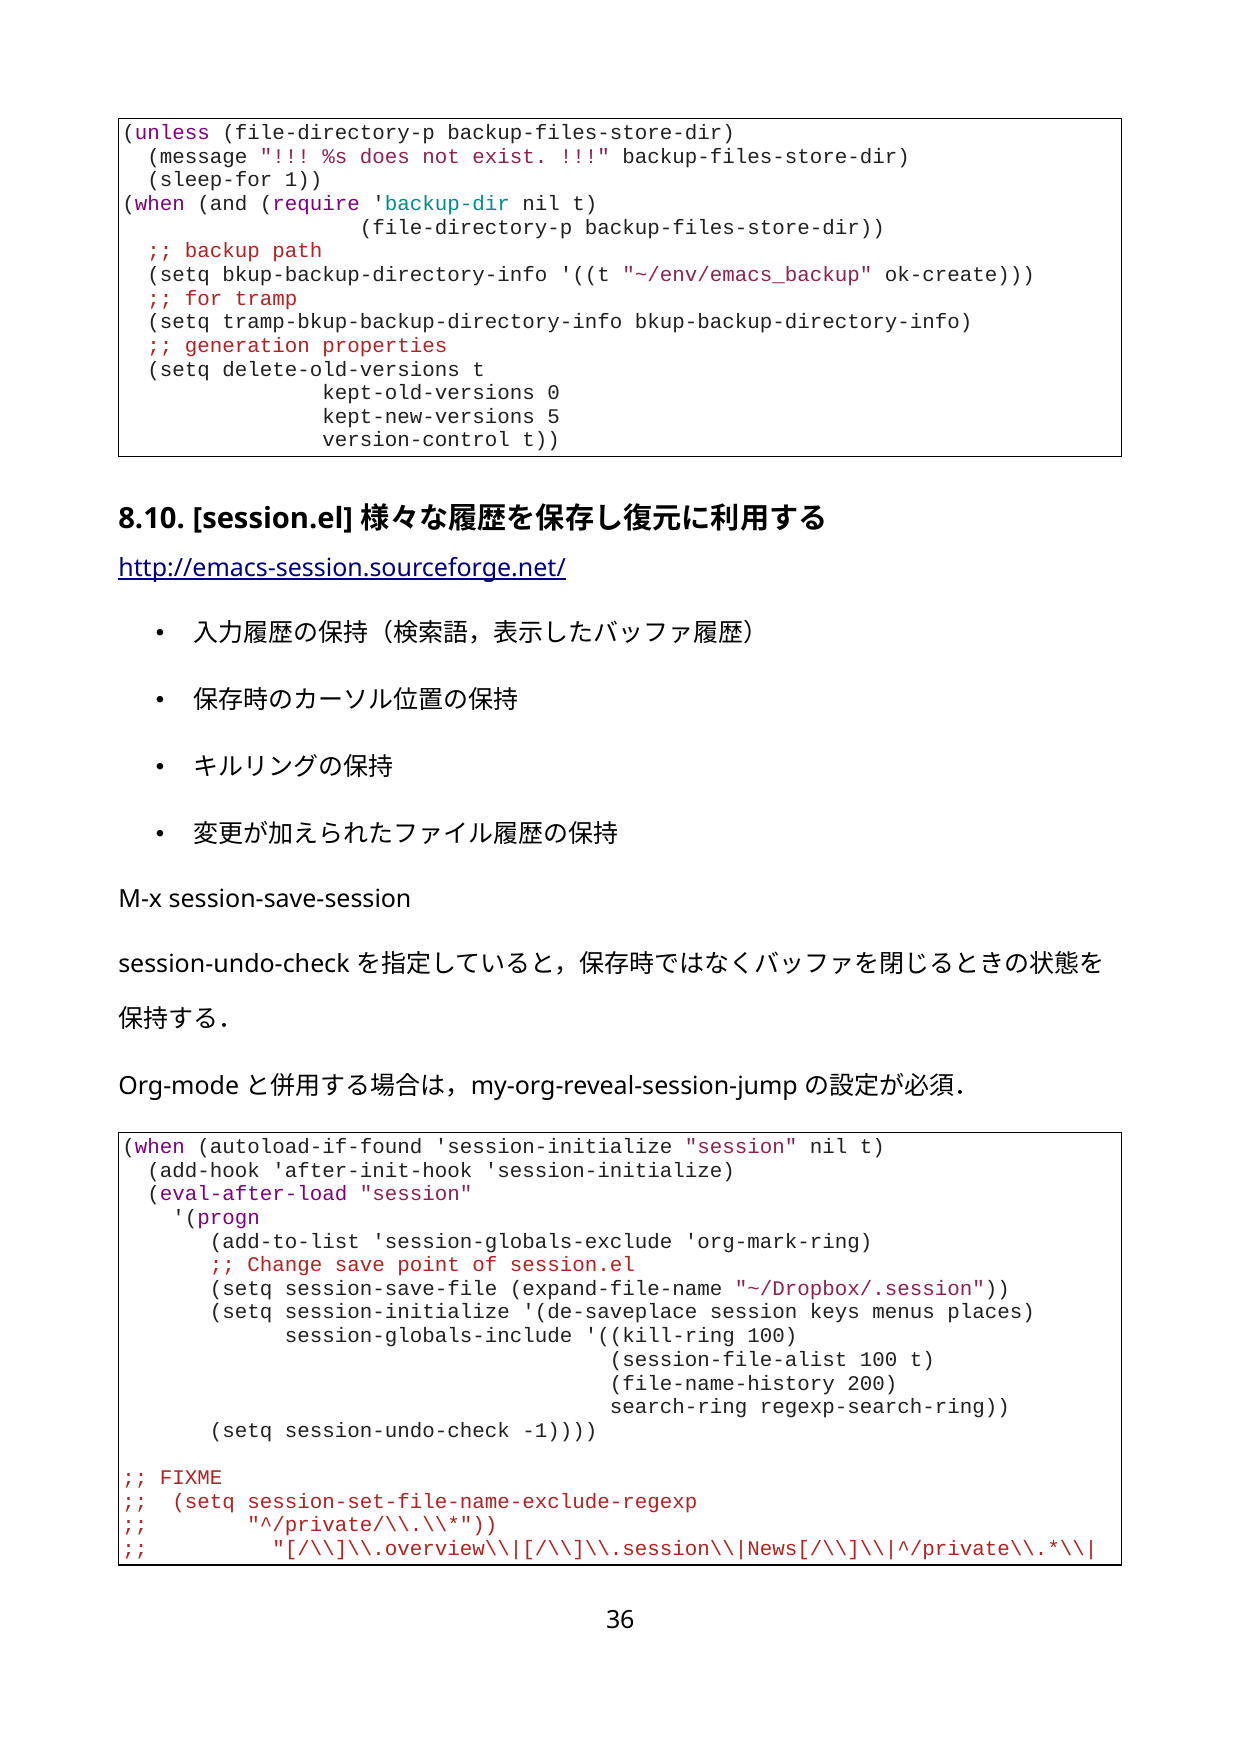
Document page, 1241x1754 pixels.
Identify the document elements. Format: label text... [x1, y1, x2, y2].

text M-x session-save-session [118, 880, 1122, 914]
text Org-mode と併用する場合は，my-org-reveal-session-jump の設定が必須． [118, 1065, 1122, 1101]
text (when (autoload-if-found 'session-initialize "session" nil t) [119, 1133, 1121, 1156]
text ;; (setq session-set-file-name-exclude-regexp [119, 1487, 1121, 1510]
text (setq session-undo-check -1)))) [119, 1416, 1121, 1439]
text (add-to-list 'session-globals-exclude 'org-mark-ring) [119, 1227, 1121, 1250]
text search-ring regexp-search-ring)) [119, 1392, 1121, 1416]
text (file-name-history 200) [119, 1368, 1121, 1392]
text (when (and (require 'backup-dir nil t) [119, 189, 1121, 213]
text '(progn [119, 1203, 1121, 1227]
text (file-directory-p backup-files-store-dir)) [119, 213, 1121, 236]
text session-globals-include '((kill-ring 100) [119, 1321, 1121, 1345]
text kept-old-versions 0 [119, 378, 1121, 402]
text session-undo-check を指定していると，保存時ではなくバッファを閉じるときの状態を保持する． [118, 944, 1122, 1034]
list 保存時のカーソル位置の保持 [156, 680, 1122, 716]
subtitle [session.el] 様々な履歴を保存し復元に利用する [118, 494, 1122, 537]
text (unless (file-directory-p backup-files-store-dir) [119, 119, 1121, 142]
text ;; "^/private/\\.\\*")) [119, 1510, 1121, 1534]
text ;; "[/\\]\\.overview\\|[/\\]\\.session\\|News[/\\]\\|^/private\\.*\\| [119, 1534, 1121, 1564]
text (setq tramp-bkup-backup-directory-info bkup-backup-directory-info) [119, 307, 1121, 331]
list 入力履歴の保持（検索語，表示したバッファ履歴） [156, 613, 1122, 649]
text http://emacs-session.sourceforge.net/ [118, 549, 1122, 583]
text (sleep-for 1)) [119, 165, 1121, 189]
text ;; generation properties [119, 331, 1121, 354]
text (setq delete-old-versions t [119, 354, 1121, 378]
text (session-file-alist 100 t) [119, 1345, 1121, 1368]
text kept-new-versions 5 [119, 402, 1121, 426]
text ;; FIXME [119, 1463, 1121, 1487]
text (eval-after-load "session" [119, 1179, 1121, 1203]
list 変更が加えられたファイル履歴の保持 [156, 813, 1122, 850]
text ;; Change save point of session.el [119, 1250, 1121, 1274]
text ;; backup path [119, 236, 1121, 260]
text ;; for tramp [119, 284, 1121, 307]
text (setq bkup-backup-directory-info '((t "~/env/emacs_backup" ok-create))) [119, 260, 1121, 284]
text (message "!!! %s does not exist. !!!" backup-files-store-dir) [119, 142, 1121, 165]
list キルリングの保持 [156, 747, 1122, 783]
text (add-hook 'after-init-hook 'session-initialize) [119, 1156, 1121, 1179]
text version-control t)) [119, 426, 1121, 456]
text (setq session-save-file (expand-file-name "~/Dropbox/.session")) [119, 1274, 1121, 1298]
text (setq session-initialize '(de-saveplace session keys menus places) [119, 1298, 1121, 1321]
